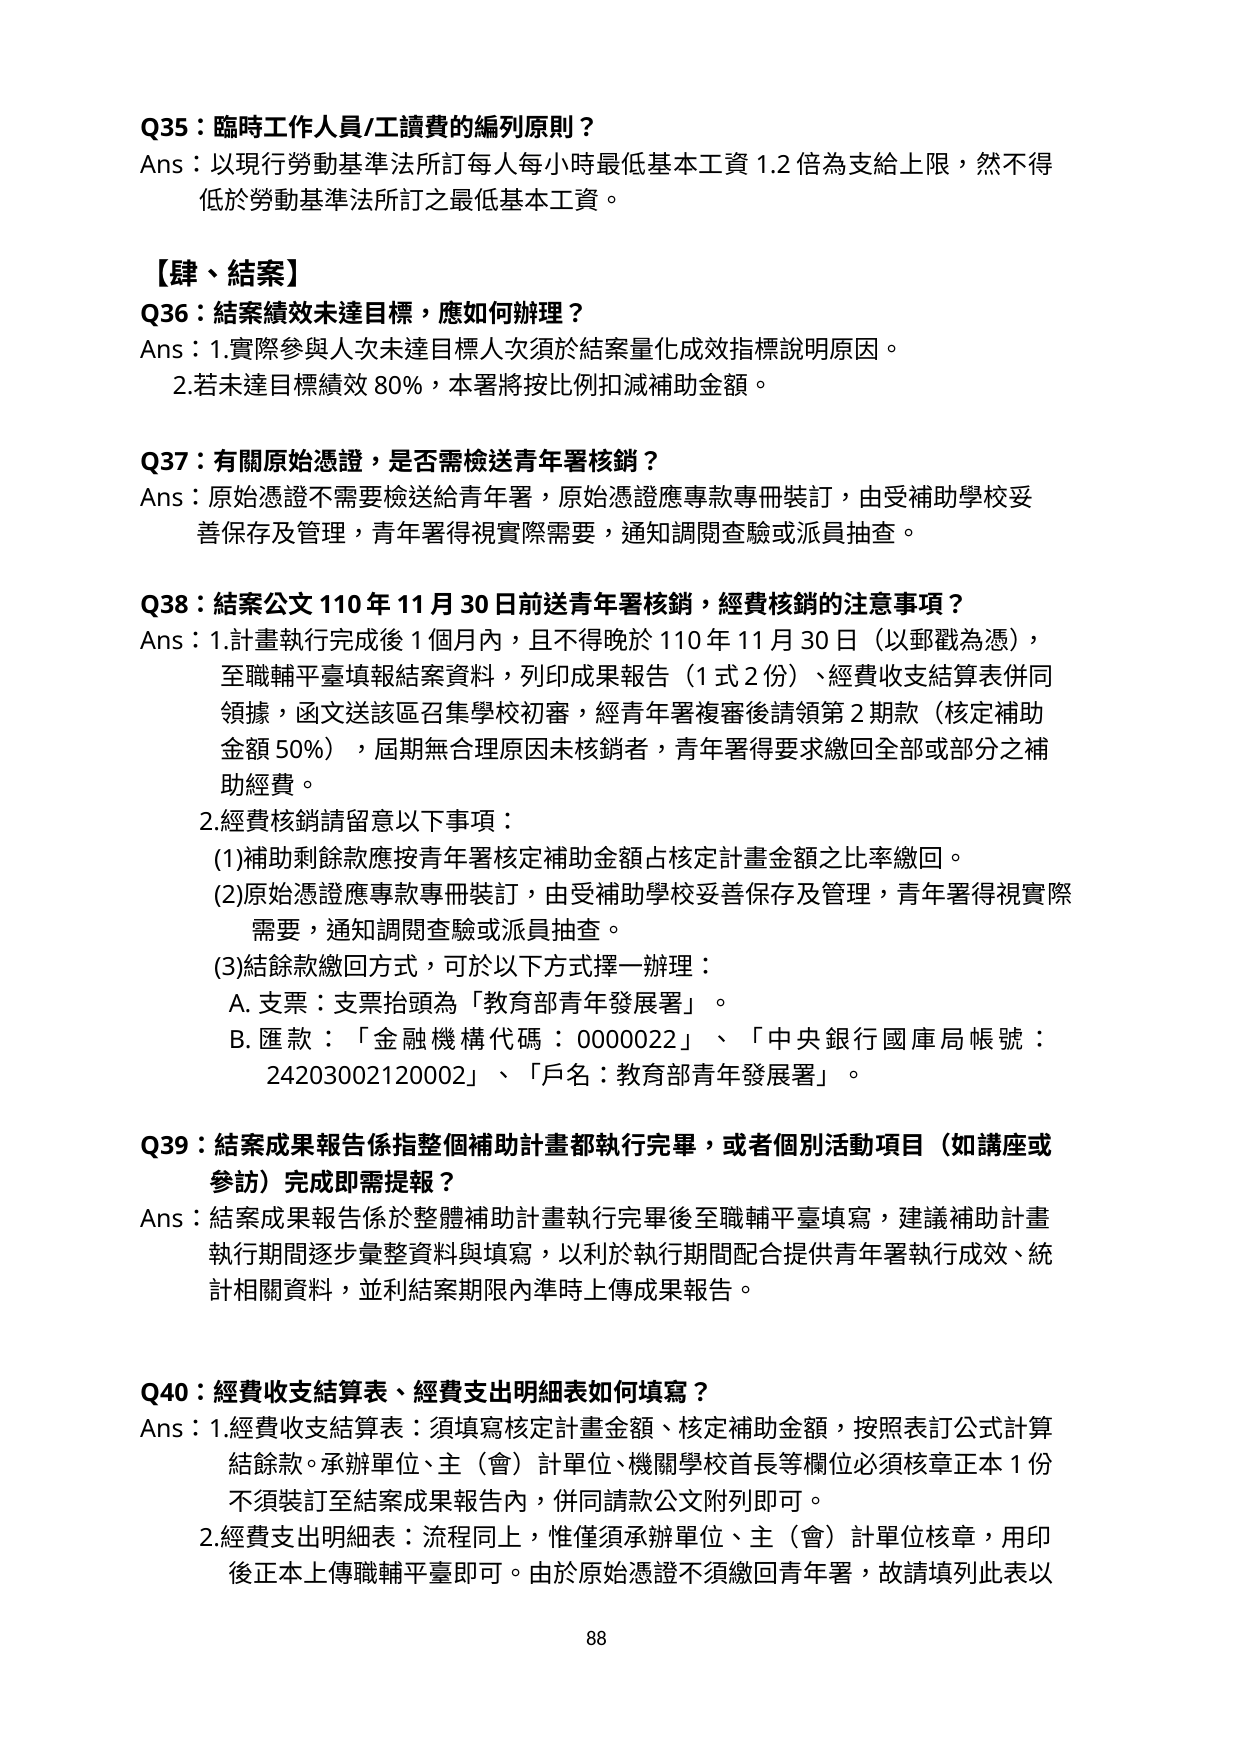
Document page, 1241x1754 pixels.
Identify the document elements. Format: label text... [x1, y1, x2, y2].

list 原始憑證應專款專冊裝訂，由受補助學校妥善保存及管理，青年署得視實際需要，通知調閱查驗或派員抽查。 [214, 874, 1073, 947]
text Q40：經費收支結算表、經費支出明細表如何填寫？ [140, 1372, 1053, 1409]
text 2.經費核銷請留意以下事項： [199, 802, 1053, 838]
text 【肆、結案】 [140, 251, 1053, 293]
text Ans：原始憑證不需要檢送給青年署，原始憑證應專款專冊裝訂，由受補助學校妥善保存及管理，青年署得視實際需要，通知調閱查驗或派員抽查。 [140, 478, 1053, 550]
text Q35：臨時工作人員/工讀費的編列原則？ [140, 108, 1053, 144]
text Ans：以現行勞動基準法所訂每人每小時最低基本工資1.2倍為支給上限，然不得低於勞動基準法所訂之最低基本工資。 [140, 144, 1053, 217]
text 2.經費支出明細表：流程同上，惟僅須承辦單位、主（會）計單位核章，用印後正本上傳職輔平臺即可。由於原始憑證不須繳回青年署，故請填列此表以 [199, 1517, 1053, 1590]
text Q36：結案績效未達目標，應如何辦理？ [140, 293, 1053, 329]
list 支票：支票抬頭為「教育部青年發展署」。 [228, 983, 1053, 1019]
text Ans：1.實際參與人次未達目標人次須於結案量化成效指標說明原因。 [140, 329, 1053, 366]
list 補助剩餘款應按青年署核定補助金額占核定計畫金額之比率繳回。 [214, 838, 1073, 874]
list 結餘款繳回方式，可於以下方式擇一辦理： [214, 947, 1073, 983]
text Ans：1.計畫執行完成後1個月內，且不得晚於110年11月30日（以郵戳為憑），至職輔平臺填報結案資料，列印成果報告（1式2份）、經費收支結算表併同領據，函文送該區召集學校初審，經青年署複審後請領第2期款（核定補助金額50%），屆期無合理原因未核銷者，青年署得要求繳回全部或部分之補助經費。 [140, 621, 1053, 802]
text Q38：結案公文110年11月30日前送青年署核銷，經費核銷的注意事項？ [140, 584, 1053, 621]
text Q37：有關原始憑證，是否需檢送青年署核銷？ [140, 441, 1053, 478]
text Ans：結案成果報告係於整體補助計畫執行完畢後至職輔平臺填寫，建議補助計畫執行期間逐步彙整資料與填寫，以利於執行期間配合提供青年署執行成效、統計相關資料，並利結案期限內準時上傳成果報告。 [140, 1198, 1053, 1307]
text Ans：1.經費收支結算表：須填寫核定計畫金額、核定補助金額，按照表訂公式計算結餘款。承辦單位、主（會）計單位、機關學校首長等欄位必須核章正本1份，不須裝訂至結案成果報告內，併同請款公文附列即可。 [140, 1409, 1053, 1517]
text 2.若未達目標績效80%，本署將按比例扣減補助金額。 [140, 366, 1053, 402]
text Q39：結案成果報告係指整個補助計畫都執行完畢，或者個別活動項目（如講座或參訪）完成即需提報？ [140, 1126, 1053, 1198]
list 匯款：「金融機構代碼：0000022」、「中央銀行國庫局帳號：24203002120002」、「戶名：教育部青年發展署」。 [228, 1019, 1053, 1092]
